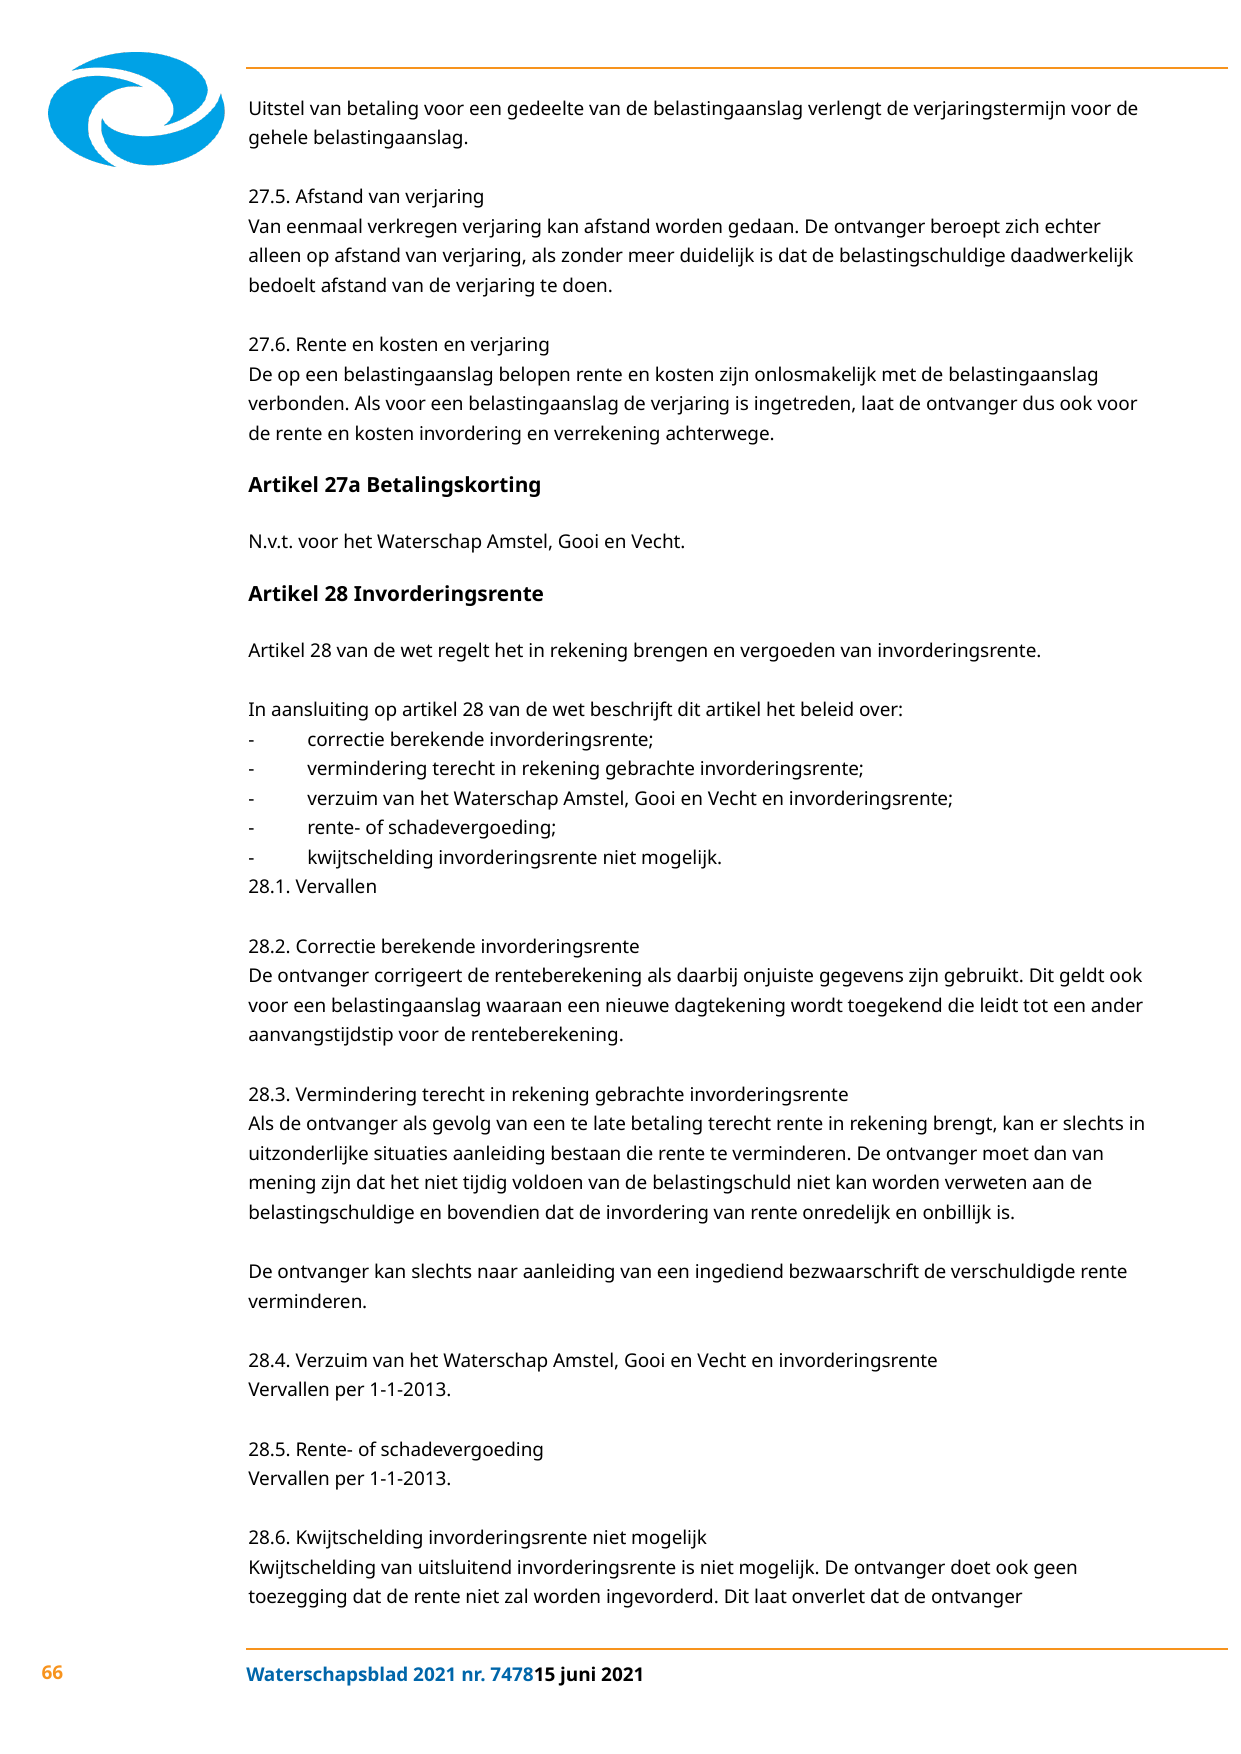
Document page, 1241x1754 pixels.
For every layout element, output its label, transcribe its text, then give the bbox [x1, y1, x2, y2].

list verzuim van het Waterschap Amstel, Gooi en Vecht en invorderingsrente; [248, 785, 1152, 811]
text 28.1. Vervallen [248, 874, 1152, 899]
list correctie berekende invorderingsrente; [248, 726, 1152, 752]
text De op een belastingaanslag belopen rente en kosten zijn onlosmakelijk met de belastingaanslag verbonden. Als voor een belastingaanslag de verjaring is ingetreden, laat de ontvanger dus ook voor de rente en kosten invordering en verrekening achterwege. [248, 361, 1152, 446]
text 27.5. Afstand van verjaring [248, 183, 1152, 209]
text N.v.t. voor het Waterschap Amstel, Gooi en Vecht. [248, 529, 1152, 554]
text De ontvanger kan slechts naar aanleiding van een ingediend bezwaarschrift de verschuldigde rente verminderen. [248, 1258, 1152, 1314]
text 28.5. Rente- of schadevergoeding [248, 1436, 1152, 1462]
text 28.2. Correctie berekende invorderingsrente [248, 933, 1152, 959]
text Als de ontvanger als gevolg van een te late betaling terecht rente in rekening brengt, kan er slechts in uitzonderlijke situaties aanleiding bestaan die rente te verminderen. De ontvanger moet dan van mening zijn dat het niet tijdig voldoen van de belastingschuld niet kan worden verweten aan de belastingschuldige en bovendien dat de invordering van rente onredelijk en onbillijk is. [248, 1110, 1152, 1225]
text Vervallen per 1-1-2013. [248, 1465, 1152, 1491]
text De ontvanger corrigeert de renteberekening als daarbij onjuiste gegevens zijn gebruikt. Dit geldt ook voor een belastingaanslag waaraan een nieuwe dagtekening wordt toegekend die leidt tot een ander aanvangstijdstip voor de renteberekening. [248, 962, 1152, 1047]
text 27.6. Rente en kosten en verjaring [248, 331, 1152, 357]
text 28.4. Verzuim van het Waterschap Amstel, Gooi en Vecht en invorderingsrente [248, 1347, 1152, 1373]
text Vervallen per 1-1-2013. [248, 1377, 1152, 1402]
list rente- of schadevergoeding; [248, 814, 1152, 840]
text 28.3. Vermindering terecht in rekening gebrachte invorderingsrente [248, 1081, 1152, 1107]
text Artikel 28 van de wet regelt het in rekening brengen en vergoeden van invorderingsrente. [248, 637, 1152, 663]
text Uitstel van betaling voor een gedeelte van de belastingaanslag verlengt de verjaringstermijn voor de gehele belastingaanslag. [248, 95, 1152, 150]
text Artikel 27a Betalingskorting [248, 471, 1152, 499]
text 28.6. Kwijtschelding invorderingsrente niet mogelijk [248, 1524, 1152, 1550]
text Artikel 28 Invorderingsrente [248, 579, 1152, 607]
picture [41, 47, 231, 172]
text In aansluiting op artikel 28 van de wet beschrijft dit artikel het beleid over: [248, 696, 1152, 722]
list vermindering terecht in rekening gebrachte invorderingsrente; [248, 755, 1152, 781]
text Van eenmaal verkregen verjaring kan afstand worden gedaan. De ontvanger beroept zich echter alleen op afstand van verjaring, als zonder meer duidelijk is dat de belastingschuldige daadwerkelijk bedoelt afstand van de verjaring te doen. [248, 213, 1152, 298]
text Kwijtschelding van uitsluitend invorderingsrente is niet mogelijk. De ontvanger doet ook geen toezegging dat de rente niet zal worden ingevorderd. Dit laat onverlet dat de ontvanger [248, 1554, 1152, 1609]
list kwijtschelding invorderingsrente niet mogelijk. [248, 844, 1152, 870]
